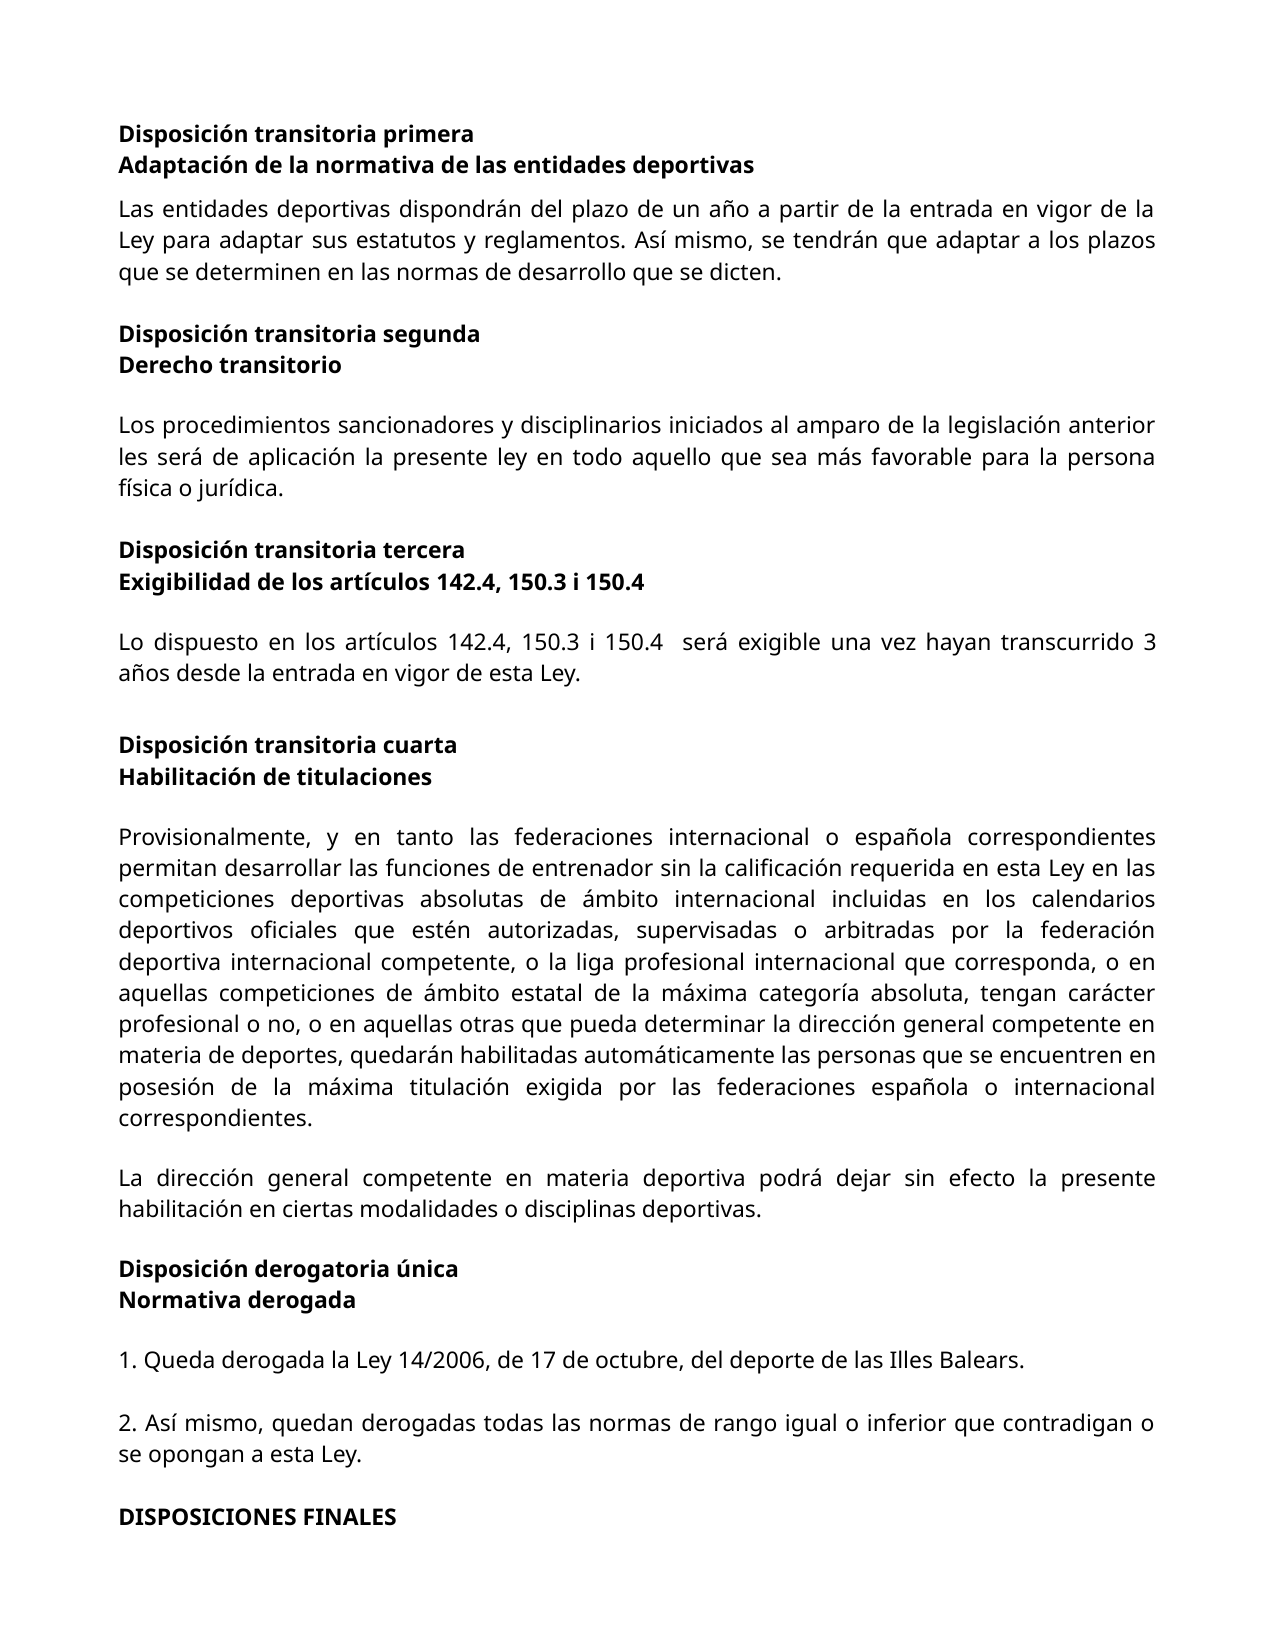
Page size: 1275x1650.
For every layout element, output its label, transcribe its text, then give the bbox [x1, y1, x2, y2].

text 2. Así mismo, quedan derogadas todas las normas de rango igual o inferior que contradigan o se opongan a esta Ley. [118, 1407, 1157, 1469]
text Disposición transitoria primera [118, 118, 1157, 149]
text DISPOSICIONES FINALES [118, 1500, 1157, 1532]
text Exigibilidad de los artículos 142.4, 150.3 i 150.4 [118, 566, 1157, 597]
text Normativa derogada [118, 1284, 1157, 1315]
text La dirección general competente en materia deportiva podrá dejar sin efecto la presente habilitación en ciertas modalidades o disciplinas deportivas. [118, 1162, 1157, 1224]
text 1. Queda derogada la Ley 14/2006, de 17 de octubre, del deporte de las Illes Balears. [118, 1344, 1157, 1375]
text Provisionalmente, y en tanto las federaciones internacional o española correspondientes permitan desarrollar las funciones de entrenador sin la calificación requerida en esta Ley en las competiciones deportivas absolutas de ámbito internacional incluidas en los calendarios deportivos oficiales que estén autorizadas, supervisadas o arbitradas por la federación deportiva internacional competente, o la liga profesional internacional que corresponda, o en aquellas competiciones de ámbito estatal de la máxima categoría absoluta, tengan carácter profesional o no, o en aquellas otras que pueda determinar la dirección general competente en materia de deportes, quedarán habilitadas automáticamente las personas que se encuentren en posesión de la máxima titulación exigida por las federaciones española o internacional correspondientes. [118, 820, 1157, 1133]
text Disposición derogatoria única [118, 1253, 1157, 1284]
text Lo dispuesto en los artículos 142.4, 150.3 i 150.4 será exigible una vez hayan transcurrido 3 años desde la entrada en vigor de esta Ley. [118, 626, 1157, 688]
text Disposición transitoria segunda [118, 318, 1157, 349]
text Disposición transitoria cuarta [118, 729, 1157, 760]
text Los procedimientos sancionadores y disciplinarios iniciados al amparo de la legislación anterior les será de aplicación la presente ley en todo aquello que sea más favorable para la persona física o jurídica. [118, 409, 1157, 503]
text Derecho transitorio [118, 349, 1157, 381]
text Habilitación de titulaciones [118, 760, 1157, 792]
text Disposición transitoria tercera [118, 534, 1157, 566]
text Adaptación de la normativa de las entidades deportivas [118, 149, 1157, 181]
text Las entidades deportivas dispondrán del plazo de un año a partir de la entrada en vigor de la Ley para adaptar sus estatutos y reglamentos. Así mismo, se tendrán que adaptar a los plazos que se determinen en las normas de desarrollo que se dicten. [118, 193, 1157, 287]
